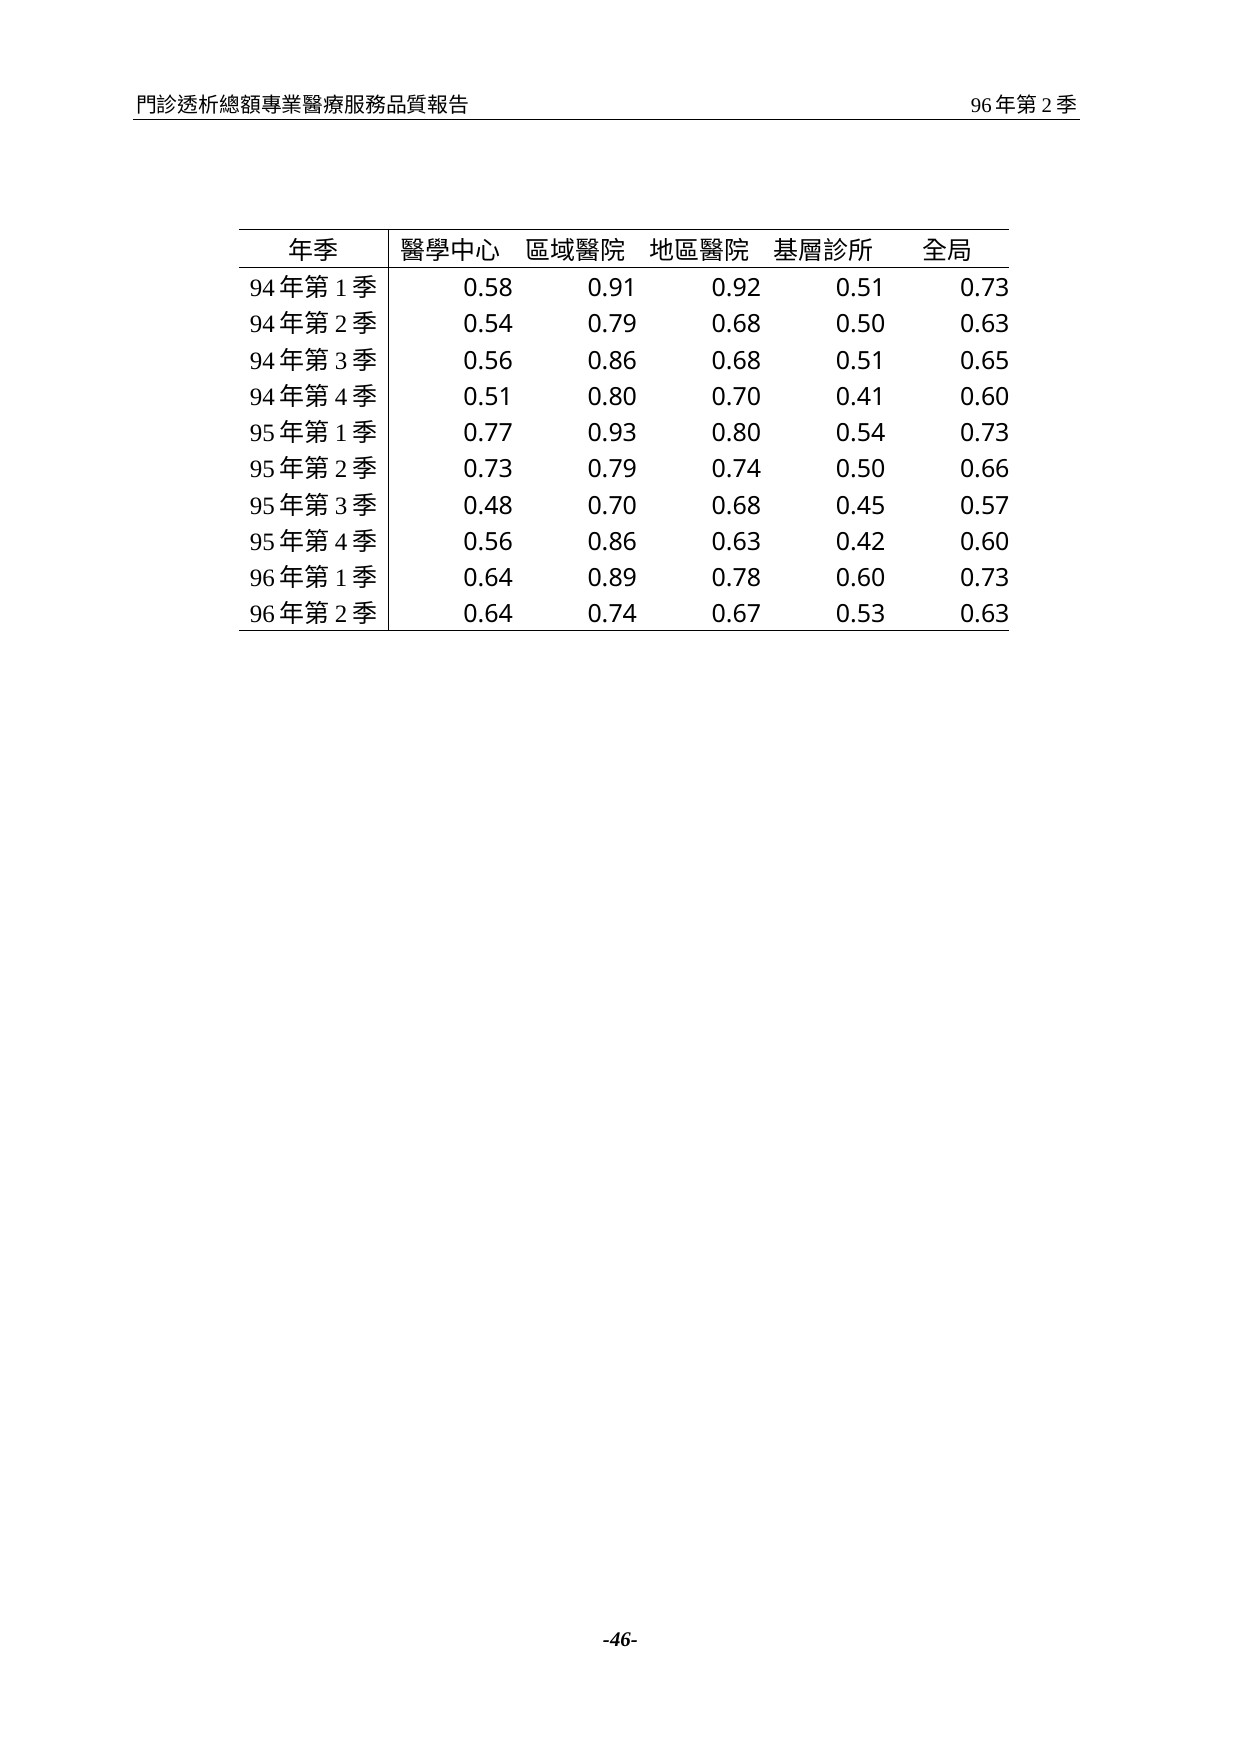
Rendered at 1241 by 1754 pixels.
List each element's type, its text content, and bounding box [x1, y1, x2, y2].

table_cell 0.63 [885, 304, 1009, 340]
table_cell 0.68 [637, 340, 761, 376]
table_cell 0.56 [389, 521, 513, 558]
table_cell 96年第1季 [239, 558, 388, 594]
table_cell 0.64 [389, 594, 513, 630]
table_cell 0.86 [513, 521, 637, 558]
table_cell 0.77 [389, 413, 513, 449]
table_cell 0.65 [885, 340, 1009, 376]
table_cell 0.79 [513, 304, 637, 340]
table_cell 0.89 [513, 558, 637, 594]
table_cell 0.92 [637, 268, 761, 304]
table_cell 0.68 [637, 304, 761, 340]
table_cell 0.74 [637, 449, 761, 485]
table_cell 0.53 [761, 594, 885, 630]
table_cell 0.93 [513, 413, 637, 449]
table_header 區域醫院 [513, 230, 637, 267]
table_cell 0.50 [761, 449, 885, 485]
table_cell 94年第2季 [239, 304, 388, 340]
table_cell 0.63 [637, 521, 761, 558]
table_cell 94年第1季 [239, 268, 388, 304]
table_cell 0.51 [761, 268, 885, 304]
table_cell 0.42 [761, 521, 885, 558]
table_cell 0.48 [389, 485, 513, 521]
table_cell 0.41 [761, 376, 885, 413]
table_cell 0.67 [637, 594, 761, 630]
table_header 醫學中心 [389, 230, 513, 267]
table_header 基層診所 [761, 230, 885, 267]
table_cell 0.54 [761, 413, 885, 449]
table_cell 0.73 [885, 268, 1009, 304]
table_cell 0.60 [885, 376, 1009, 413]
table_cell 0.78 [637, 558, 761, 594]
table_cell 0.54 [389, 304, 513, 340]
table_cell 95年第1季 [239, 413, 388, 449]
table_cell 0.66 [885, 449, 1009, 485]
table_cell 95年第3季 [239, 485, 388, 521]
table_cell 0.64 [389, 558, 513, 594]
table_header 年季 [239, 230, 388, 267]
table_cell 0.63 [885, 594, 1009, 630]
table_cell 0.51 [761, 340, 885, 376]
table_header 全局 [885, 230, 1009, 267]
table_cell 0.91 [513, 268, 637, 304]
table_cell 0.45 [761, 485, 885, 521]
table_cell 96年第2季 [239, 594, 388, 630]
table_cell 0.73 [885, 413, 1009, 449]
table_cell 94年第4季 [239, 376, 388, 413]
table_cell 94年第3季 [239, 340, 388, 376]
table_cell 0.80 [637, 413, 761, 449]
table_cell 0.80 [513, 376, 637, 413]
table_cell 0.60 [885, 521, 1009, 558]
table_header 地區醫院 [637, 230, 761, 267]
table_cell 95年第4季 [239, 521, 388, 558]
table_cell 0.57 [885, 485, 1009, 521]
table_cell 0.58 [389, 268, 513, 304]
table_cell 0.60 [761, 558, 885, 594]
table_cell 0.51 [389, 376, 513, 413]
table_cell 0.70 [637, 376, 761, 413]
table_cell 0.86 [513, 340, 637, 376]
table_cell 0.74 [513, 594, 637, 630]
table_cell 0.70 [513, 485, 637, 521]
table_cell 0.68 [637, 485, 761, 521]
table_cell 0.73 [389, 449, 513, 485]
table_cell 0.79 [513, 449, 637, 485]
table_cell 0.50 [761, 304, 885, 340]
table_cell 95年第2季 [239, 449, 388, 485]
table_cell 0.56 [389, 340, 513, 376]
table_cell 0.73 [885, 558, 1009, 594]
